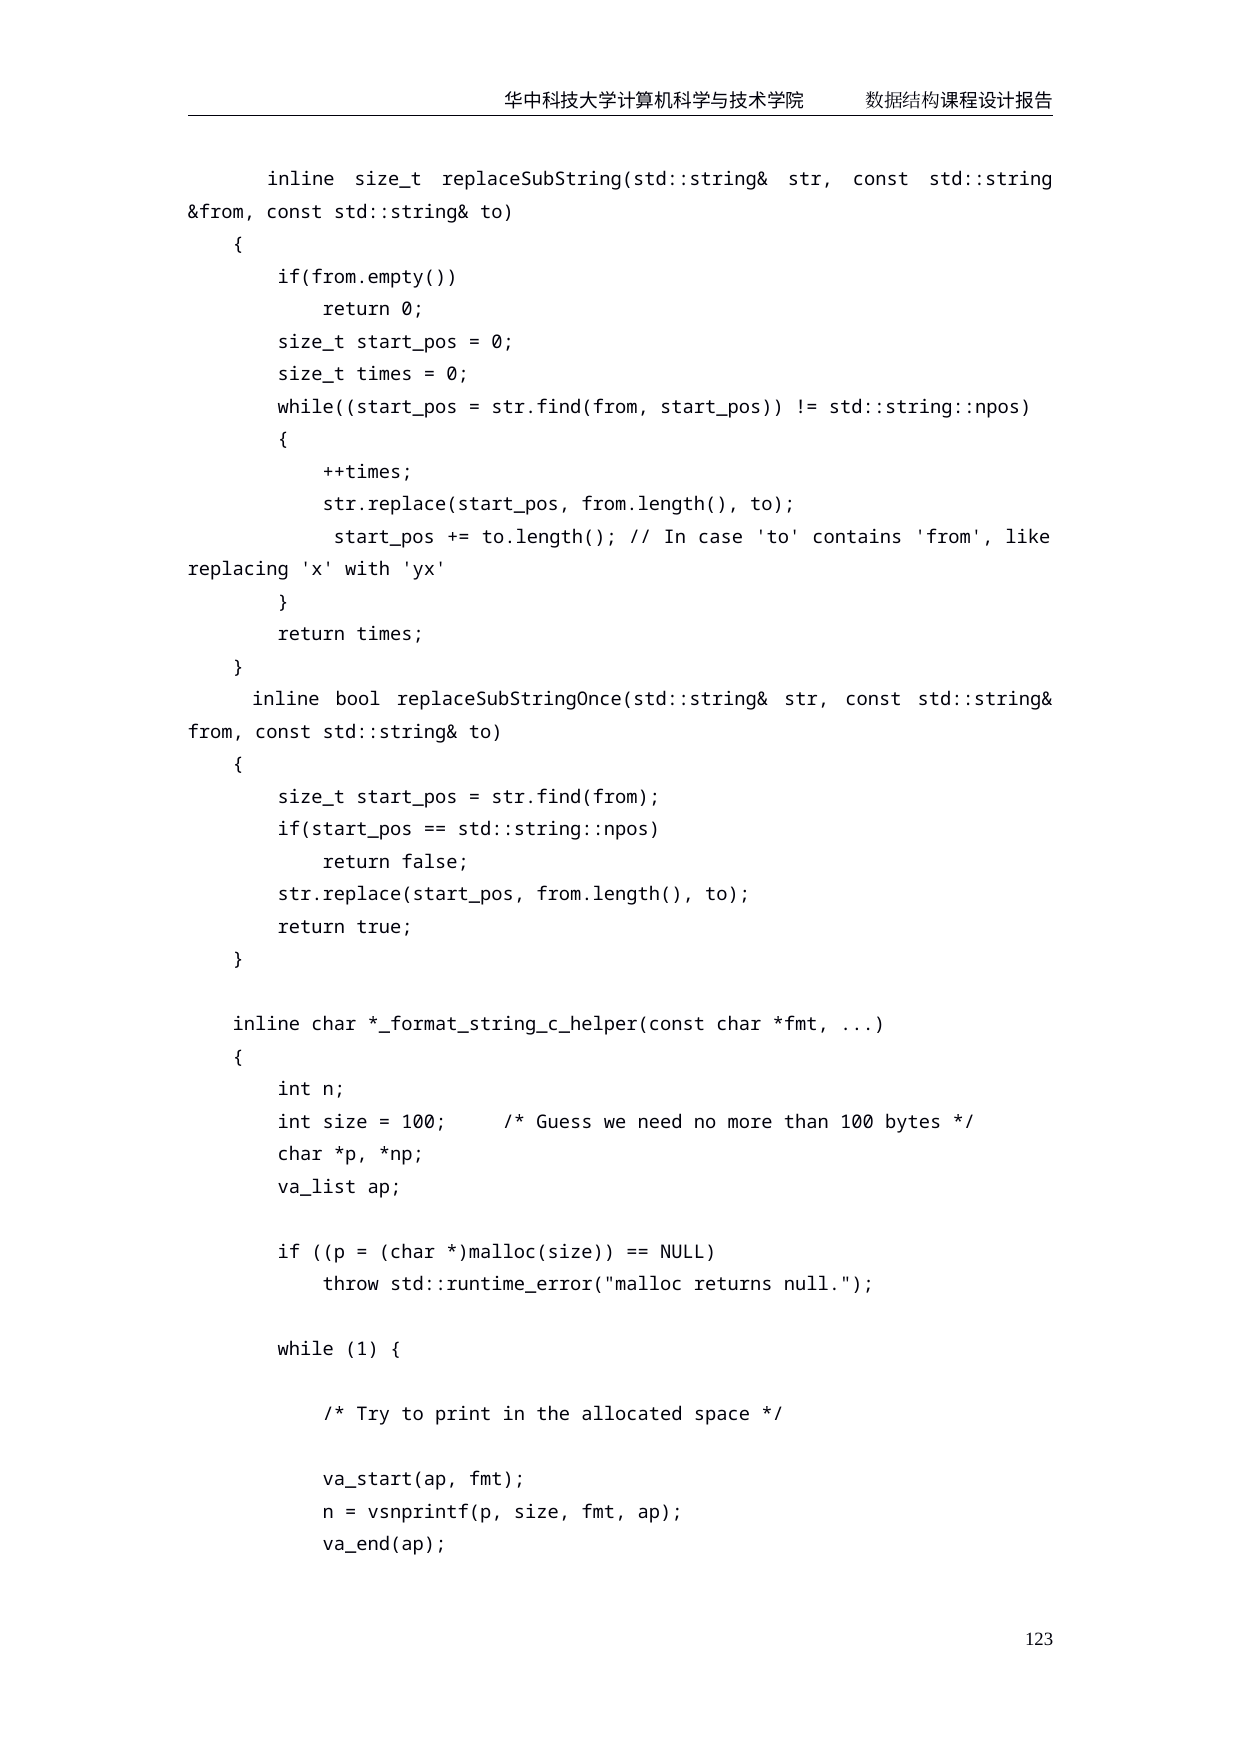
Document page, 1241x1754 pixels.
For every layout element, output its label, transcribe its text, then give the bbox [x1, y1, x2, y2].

text return true; [187, 909, 1053, 942]
text va_start(ap, fmt); [187, 1462, 1053, 1494]
text } [187, 942, 1053, 974]
text return false; [187, 844, 1053, 877]
text { [187, 422, 1053, 454]
text return 0; [187, 292, 1053, 324]
text n = vsnprintf(p, size, fmt, ap); [187, 1494, 1053, 1527]
text va_end(ap); [187, 1527, 1053, 1559]
text start_pos += to.length(); // In case 'to' contains 'from', like replacing 'x' with 'yx' [187, 519, 1053, 584]
text return times; [187, 617, 1053, 649]
text { [187, 1039, 1053, 1072]
text inline size_t replaceSubString(std::string& str, const std::string &from, const std::string& to) [187, 162, 1053, 227]
text while (1) { [187, 1332, 1053, 1364]
text if(from.empty()) [187, 259, 1053, 292]
text str.replace(start_pos, from.length(), to); [187, 877, 1053, 909]
text char *p, *np; [187, 1137, 1053, 1169]
text if(start_pos == std::string::npos) [187, 812, 1053, 844]
text size_t times = 0; [187, 357, 1053, 389]
text va_list ap; [187, 1169, 1053, 1202]
text throw std::runtime_error("malloc returns null."); [187, 1267, 1053, 1299]
text if ((p = (char *)malloc(size)) == NULL) [187, 1234, 1053, 1267]
text inline bool replaceSubStringOnce(std::string& str, const std::string& from, const std::string& to) [187, 682, 1053, 747]
text } [187, 649, 1053, 682]
text { [187, 747, 1053, 779]
text str.replace(start_pos, from.length(), to); [187, 487, 1053, 519]
text ++times; [187, 454, 1053, 487]
text /* Try to print in the allocated space */ [187, 1397, 1053, 1429]
text int size = 100; /* Guess we need no more than 100 bytes */ [187, 1104, 1053, 1137]
text while((start_pos = str.find(from, start_pos)) != std::string::npos) [187, 389, 1053, 422]
text size_t start_pos = str.find(from); [187, 779, 1053, 812]
text { [187, 227, 1053, 259]
text size_t start_pos = 0; [187, 324, 1053, 357]
text } [187, 584, 1053, 617]
text inline char *_format_string_c_helper(const char *fmt, ...) [187, 1007, 1053, 1039]
text int n; [187, 1072, 1053, 1104]
